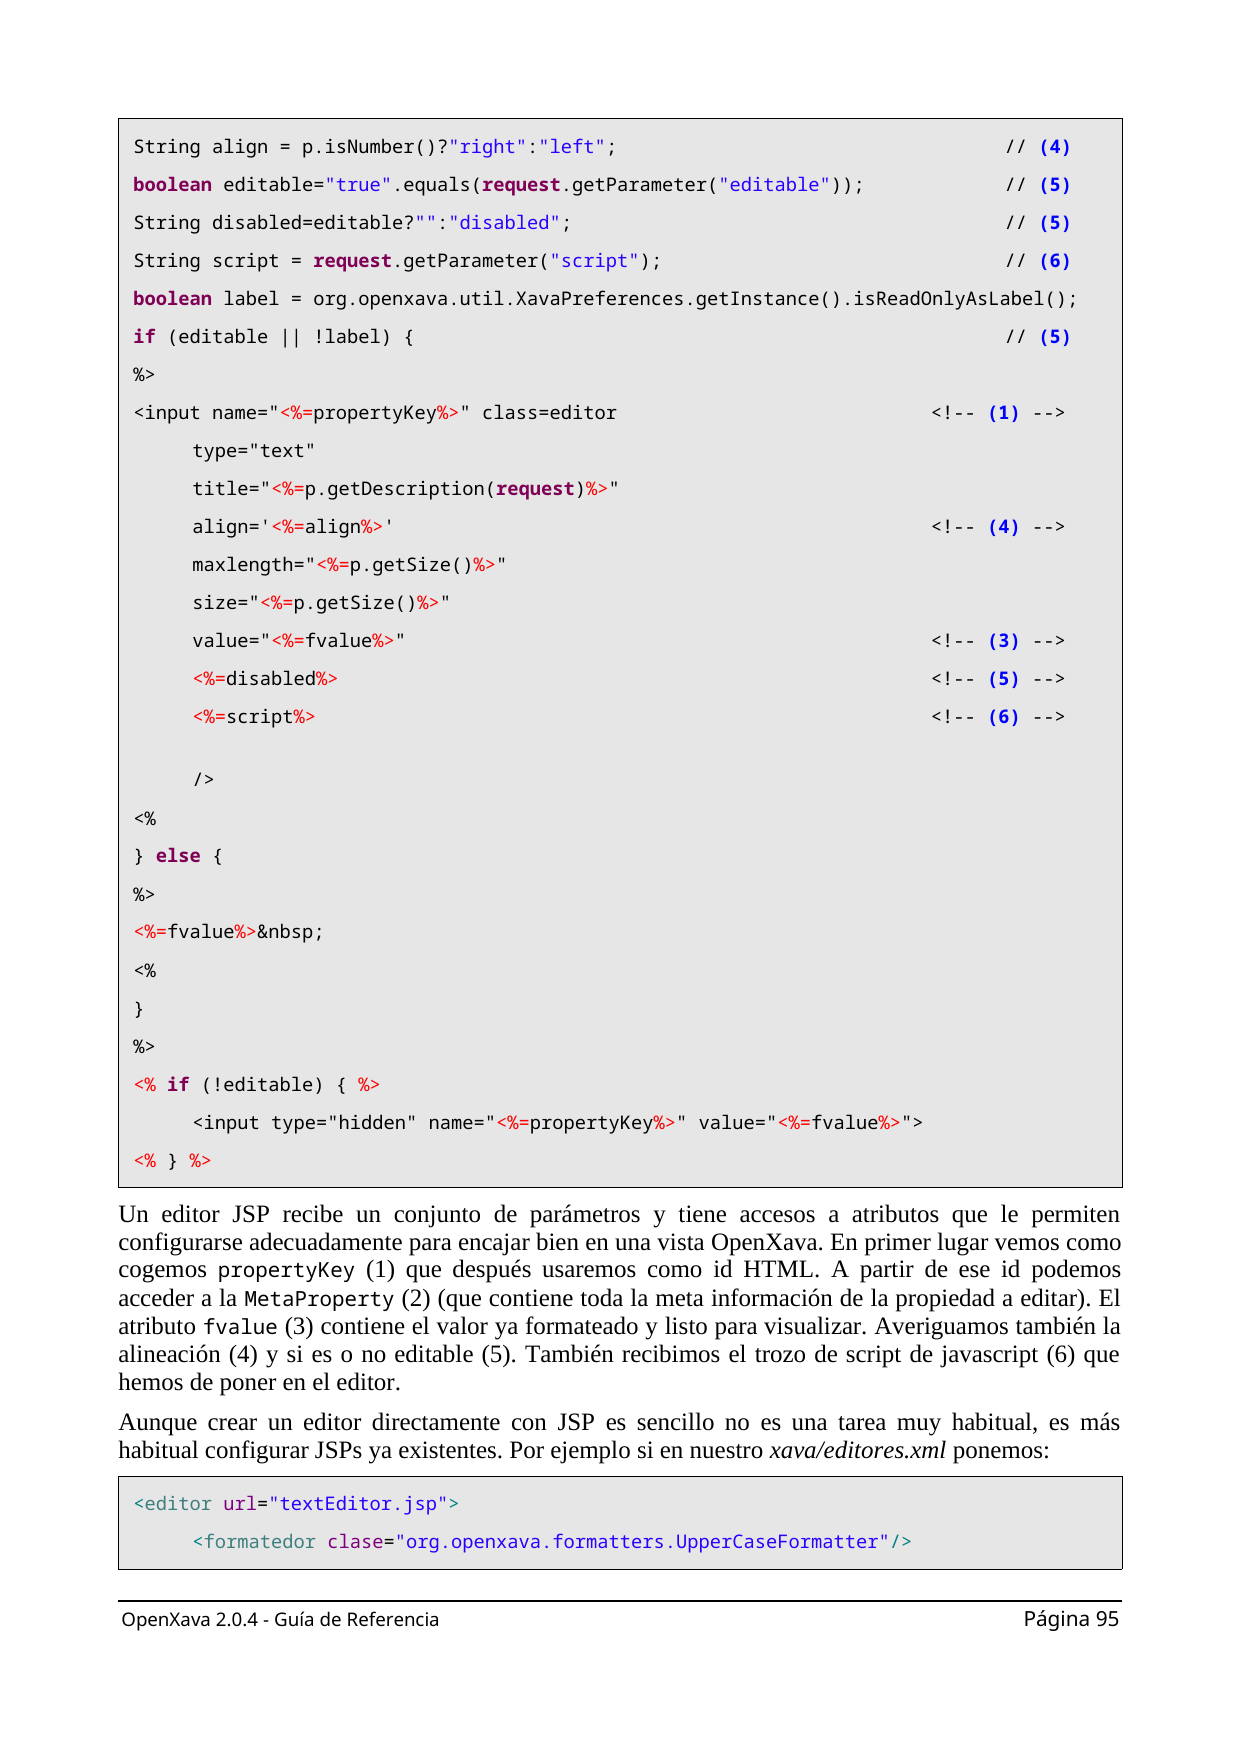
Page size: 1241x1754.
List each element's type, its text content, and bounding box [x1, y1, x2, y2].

text %> [119, 866, 1122, 904]
text <%=fvalue%>&nbsp; [119, 904, 1122, 942]
text Un editor JSP recibe un conjunto de parámetros y tiene accesos a atributos que le permiten configurarse adecuadamente para encajar bien en una vista OpenXava. En primer lugar vemos como cogemos propertyKey (1) que después usaremos como id HTML. A partir de ese id podemos acceder a la MetaProperty (2) (que contiene toda la meta información de la propiedad a editar). El atributo fvalue (3) contiene el valor ya formateado y listo para visualizar. Averiguamos también la alineación (4) y si es o no editable (5). También recibimos el trozo de script de javascript (6) que hemos de poner en el editor. [118, 1200, 1122, 1396]
text <% [119, 942, 1122, 980]
text <formatedor clase="org.openxava.formatters.UpperCaseFormatter"/> [119, 1514, 1122, 1569]
text <% } %> [119, 1132, 1122, 1187]
text boolean label = org.openxava.util.XavaPreferences.getInstance().isReadOnlyAsLabel(); [119, 270, 1122, 308]
text boolean editable="true".equals(request.getParameter("editable")); // (5) [119, 156, 1122, 194]
text %> [119, 346, 1122, 384]
text type="text" [119, 422, 1122, 460]
text if (editable || !label) { // (5) [119, 308, 1122, 346]
text <input name="<%=propertyKey%>" class=editor <!-- (1) --> [119, 384, 1122, 422]
text title="<%=p.getDescription(request)%>" [119, 460, 1122, 498]
text String disabled=editable?"":"disabled"; // (5) [119, 194, 1122, 232]
text Aunque crear un editor directamente con JSP es sencillo no es una tarea muy habitual, es más habitual configurar JSPs ya existentes. Por ejemplo si en nuestro xava/editores.xml ponemos: [118, 1408, 1122, 1463]
text <% if (!editable) { %> [119, 1056, 1122, 1094]
text <input type="hidden" name="<%=propertyKey%>" value="<%=fvalue%>"> [119, 1094, 1122, 1132]
text /> [119, 752, 1122, 790]
text } [119, 980, 1122, 1018]
text <%=script%> <!-- (6) --> [119, 688, 1122, 752]
text <editor url="textEditor.jsp"> [119, 1477, 1122, 1514]
text %> [119, 1018, 1122, 1056]
text <% [119, 790, 1122, 828]
text size="<%=p.getSize()%>" [119, 574, 1122, 612]
text String script = request.getParameter("script"); // (6) [119, 232, 1122, 270]
text <%=disabled%> <!-- (5) --> [119, 650, 1122, 688]
text } else { [119, 828, 1122, 866]
text String align = p.isNumber()?"right":"left"; // (4) [119, 119, 1122, 156]
text value="<%=fvalue%>" <!-- (3) --> [119, 612, 1122, 650]
text align='<%=align%>' <!-- (4) --> [119, 498, 1122, 536]
text maxlength="<%=p.getSize()%>" [119, 536, 1122, 574]
